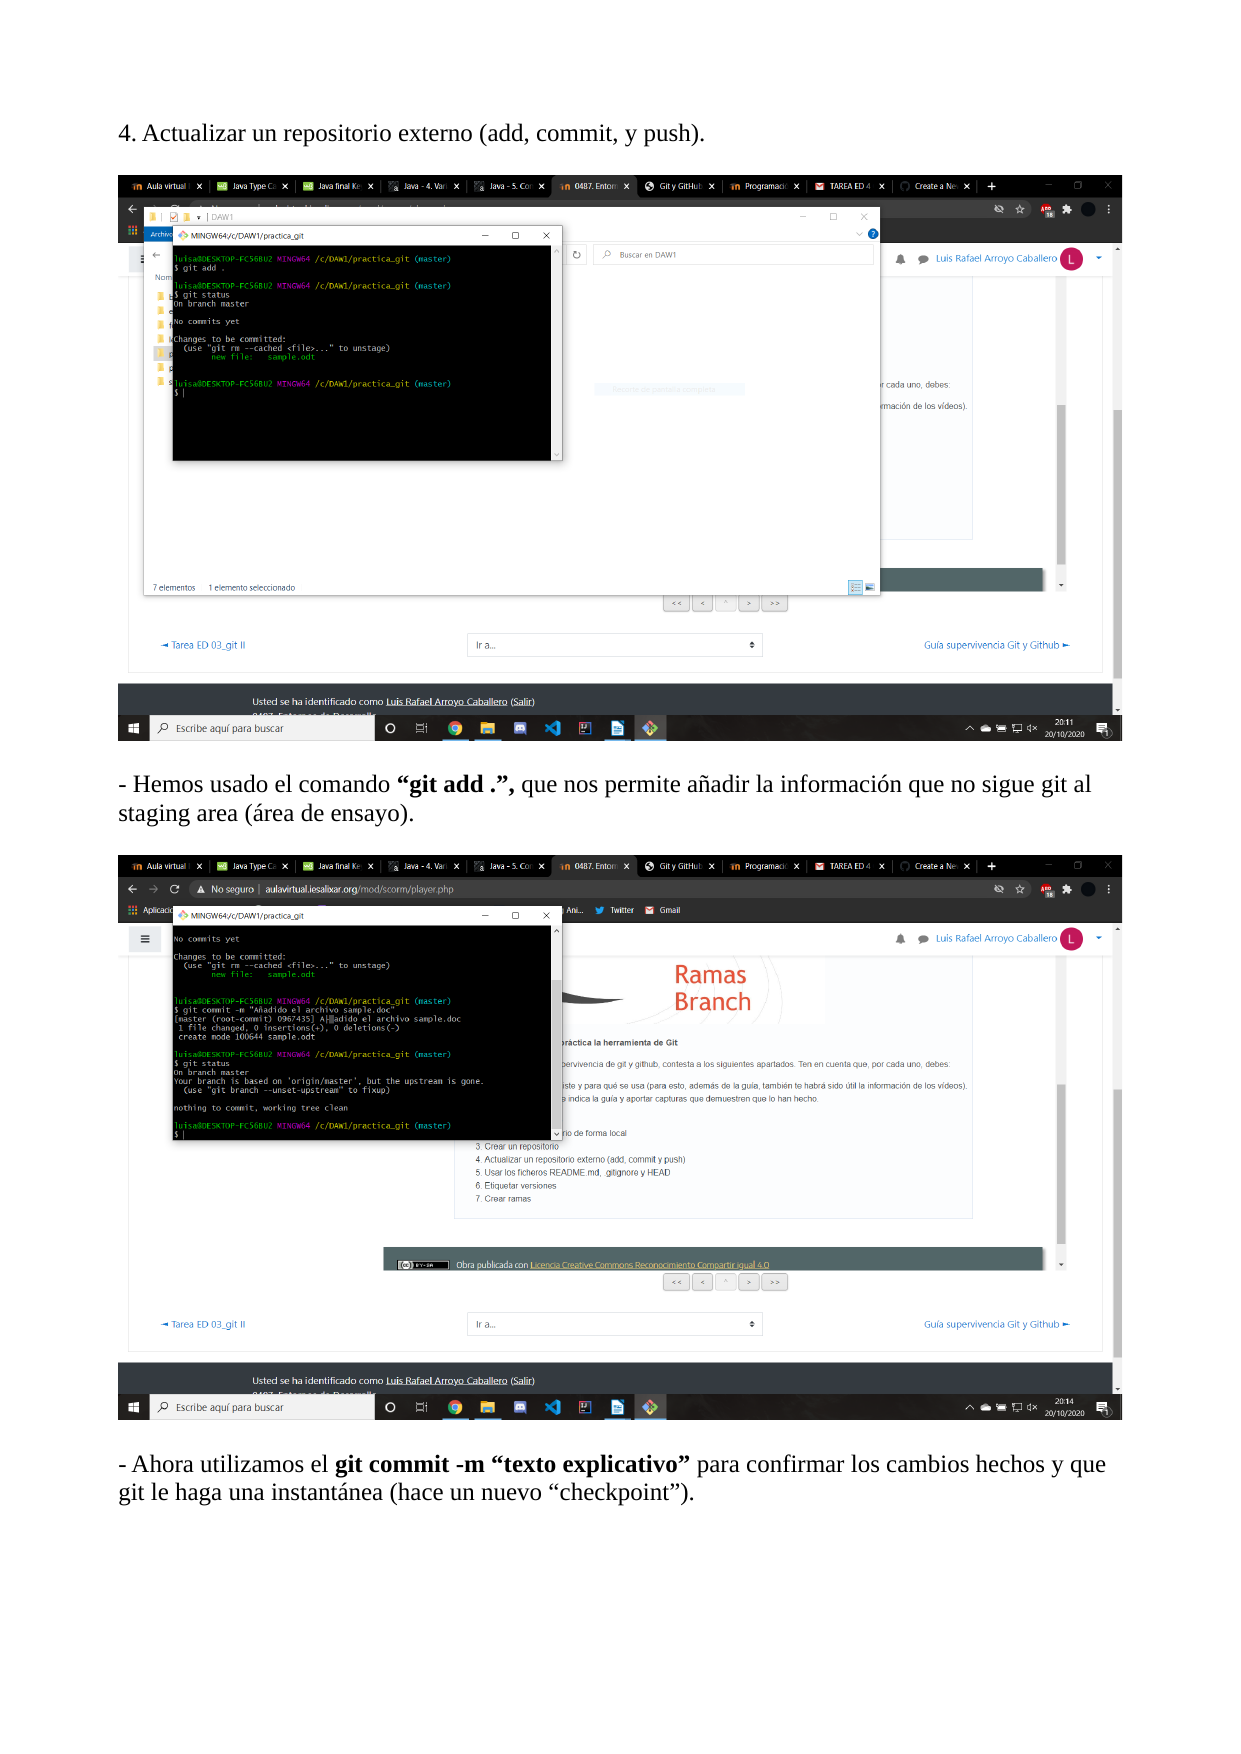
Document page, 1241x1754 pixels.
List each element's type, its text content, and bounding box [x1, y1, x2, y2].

picture [118, 175, 1123, 741]
text - Ahora utilizamos el git commit -m “texto explicativo” para confirmar los cambios hechos y que git le haga una instantánea (hace un nuevo “checkpoint”). [118, 1449, 1122, 1506]
text 4. Actualizar un repositorio externo (add, commit, y push). [118, 118, 1122, 147]
text - Hemos usado el comando “git add .”, que nos permite añadir la información que no sigue git al staging area (área de ensayo). [118, 769, 1122, 827]
picture [118, 855, 1123, 1420]
